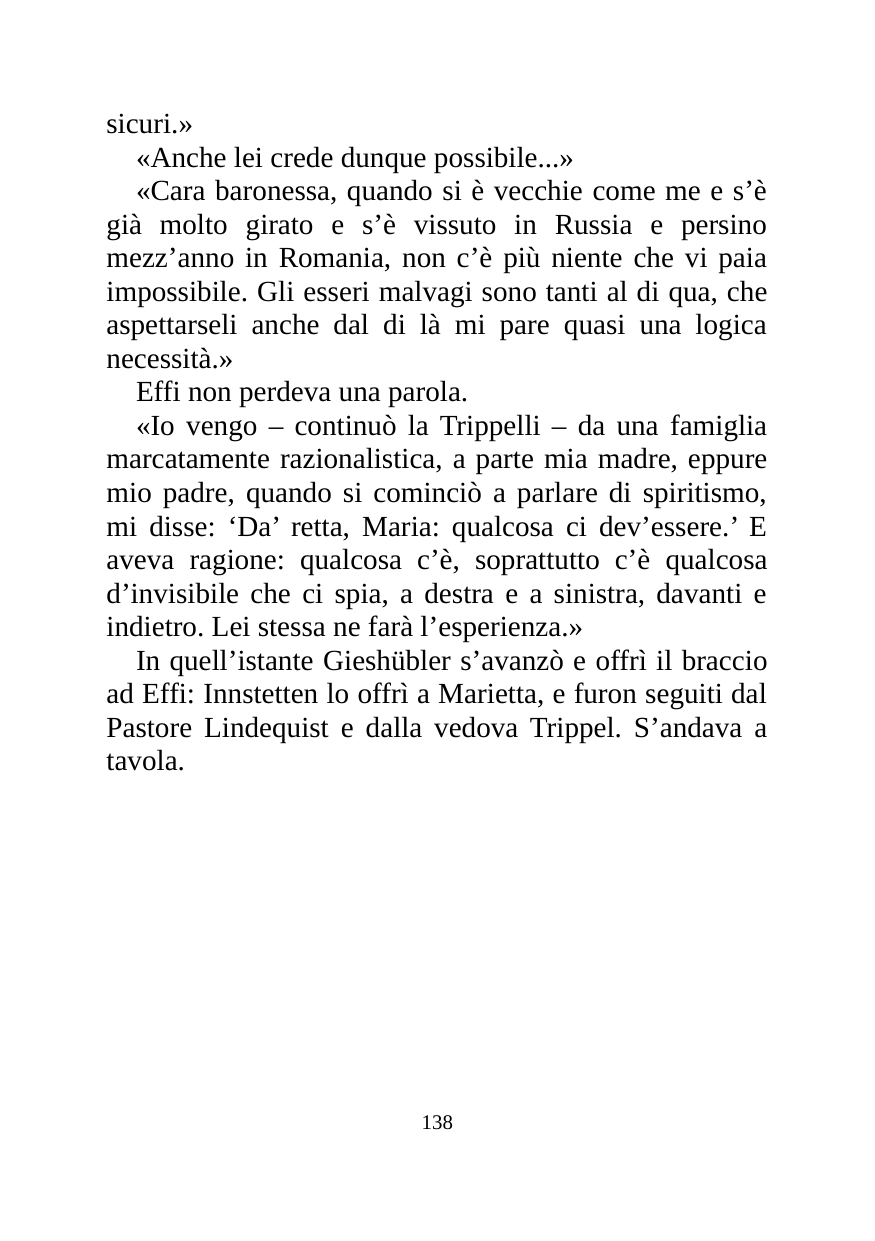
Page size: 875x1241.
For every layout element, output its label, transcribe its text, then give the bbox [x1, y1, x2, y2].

text sicuri.» [106, 106, 768, 140]
text «Io vengo – continuò la Trippelli – da una famiglia marcatamente razionalistica, a parte mia madre, eppure mio padre, quando si cominciò a parlare di spiritismo, mi disse: ‘Da’ retta, Maria: qualcosa ci dev’essere.’ E aveva ragione: qualcosa c’è, soprattutto c’è qualcosa d’invisibile che ci spia, a destra e a sinistra, davanti e indietro. Lei stessa ne farà l’esperienza.» [106, 408, 768, 643]
text «Cara baronessa, quando si è vecchie come me e s’è già molto girato e s’è vissuto in Russia e persino mezz’anno in Romania, non c’è più niente che vi paia impossibile. Gli esseri malvagi sono tanti al di qua, che aspettarseli anche dal di là mi pare quasi una logica necessità.» [106, 173, 768, 374]
text «Anche lei crede dunque possibile...» [106, 140, 768, 173]
text In quell’istante Gieshübler s’avanzò e offrì il braccio ad Effi: Innstetten lo offrì a Marietta, e furon seguiti dal Pastore Lindequist e dalla vedova Trippel. S’andava a tavola. [106, 643, 768, 777]
text Effi non perdeva una parola. [106, 374, 768, 408]
